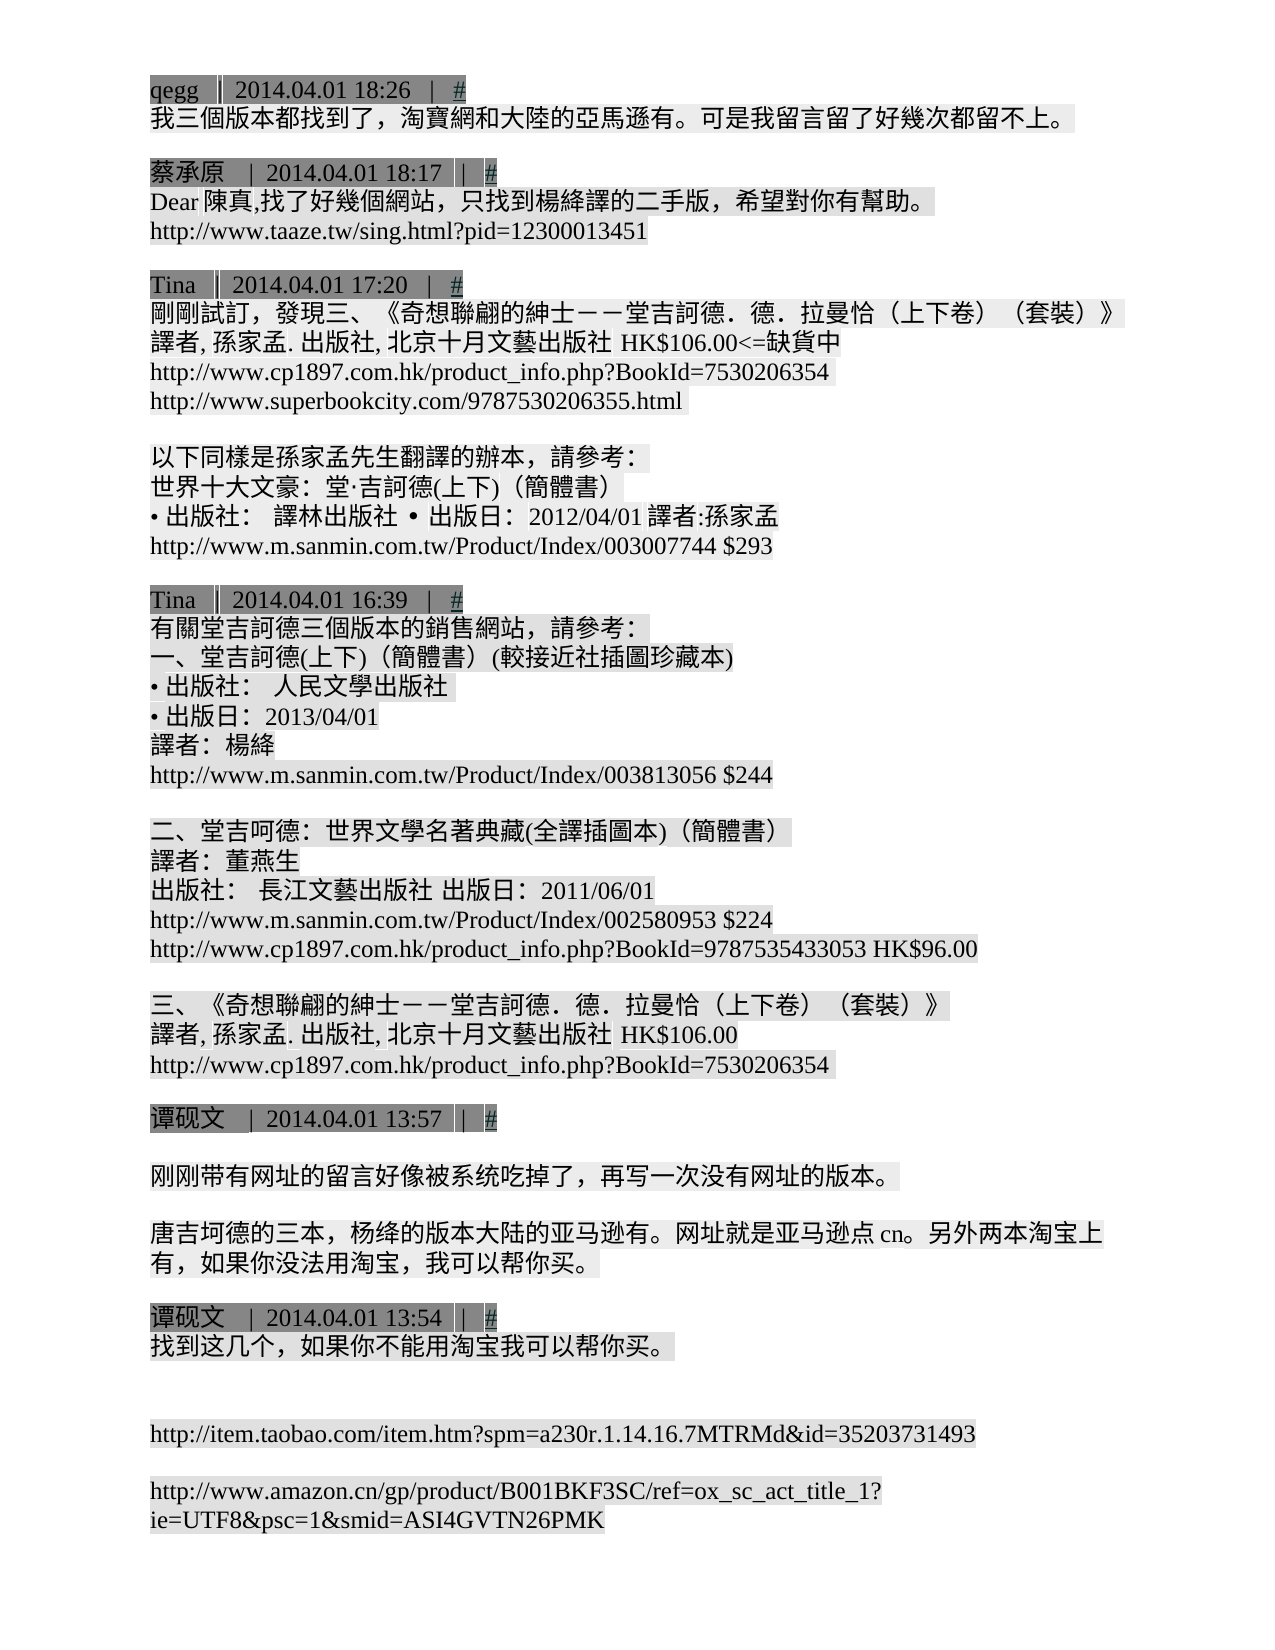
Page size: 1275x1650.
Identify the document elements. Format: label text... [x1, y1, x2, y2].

text 我三個版本都找到了，淘寶網和大陸的亞馬遜有。可是我留言留了好幾次都留不上。 [150, 104, 1125, 133]
text qegg | 2014.04.01 18:26 | # [150, 75, 1125, 104]
text Tina | 2014.04.01 17:20 | # [150, 270, 1125, 299]
text 谭砚文 | 2014.04.01 13:57 | # [150, 1104, 1125, 1133]
text 刚刚带有网址的留言好像被系统吃掉了，再写一次没有网址的版本。 唐吉坷德的三本，杨绛的版本大陆的亚马逊有。网址就是亚马逊点cn。另外两本淘宝上有，如果你没法用淘宝，我可以帮你买。 [150, 1133, 1125, 1278]
text 找到这几个，如果你不能用淘宝我可以帮你买。 http://item.taobao.com/item.htm?spm=a230r.1.14.16.7MTRMd&id=35203731493 http://www.amazon.cn/gp/product/B001BKF3SC/ref=ox_sc_act_title_1?ie=UTF8&psc=1&smid=ASI4GVTN26PMK [150, 1332, 1125, 1563]
text Tina | 2014.04.01 16:39 | # [150, 585, 1125, 614]
text 剛剛試訂，發現三、《奇想聯翩的紳士－－堂吉訶德．德．拉曼恰（上下卷）（套裝）》 譯者, 孫家孟. 出版社, 北京十月文藝出版社 HK$106.00<=缺貨中 http://www.cp1897.com.hk/product_info.php?BookId=7530206354 http://www.superbookcity.com/9787530206355.html 以下同樣是孫家孟先生翻譯的辦本，請參考： 世界十大文豪：堂‧吉訶德(上下)（簡體書） • 出版社： 譯林出版社 • 出版日：2012/04/01譯者:孫家孟 http://www.m.sanmin.com.tw/Product/Index/003007744 $293 [150, 299, 1125, 560]
text 有關堂吉訶德三個版本的銷售網站，請參考： 一、堂吉訶德(上下)（簡體書）(較接近社插圖珍藏本) • 出版社： 人民文學出版社 • 出版日：2013/04/01 譯者：楊絳 http://www.m.sanmin.com.tw/Product/Index/003813056 $244 二、堂吉呵德：世界文學名著典藏(全譯插圖本)（簡體書） 譯者：董燕生 出版社： 長江文藝出版社 出版日：2011/06/01 http://www.m.sanmin.com.tw/Product/Index/002580953 $224 http://www.cp1897.com.hk/product_info.php?BookId=9787535433053 HK$96.00 三、《奇想聯翩的紳士－－堂吉訶德．德．拉曼恰（上下卷）（套裝）》 譯者, 孫家孟. 出版社, 北京十月文藝出版社 HK$106.00 http://www.cp1897.com.hk/product_info.php?BookId=7530206354 [150, 614, 1125, 1079]
text 蔡承原 | 2014.04.01 18:17 | # [150, 158, 1125, 187]
text 谭砚文 | 2014.04.01 13:54 | # [150, 1303, 1125, 1332]
text Dear陳真,找了好幾個網站，只找到楊絳譯的二手版，希望對你有幫助。 http://www.taaze.tw/sing.html?pid=12300013451 [150, 187, 1125, 245]
